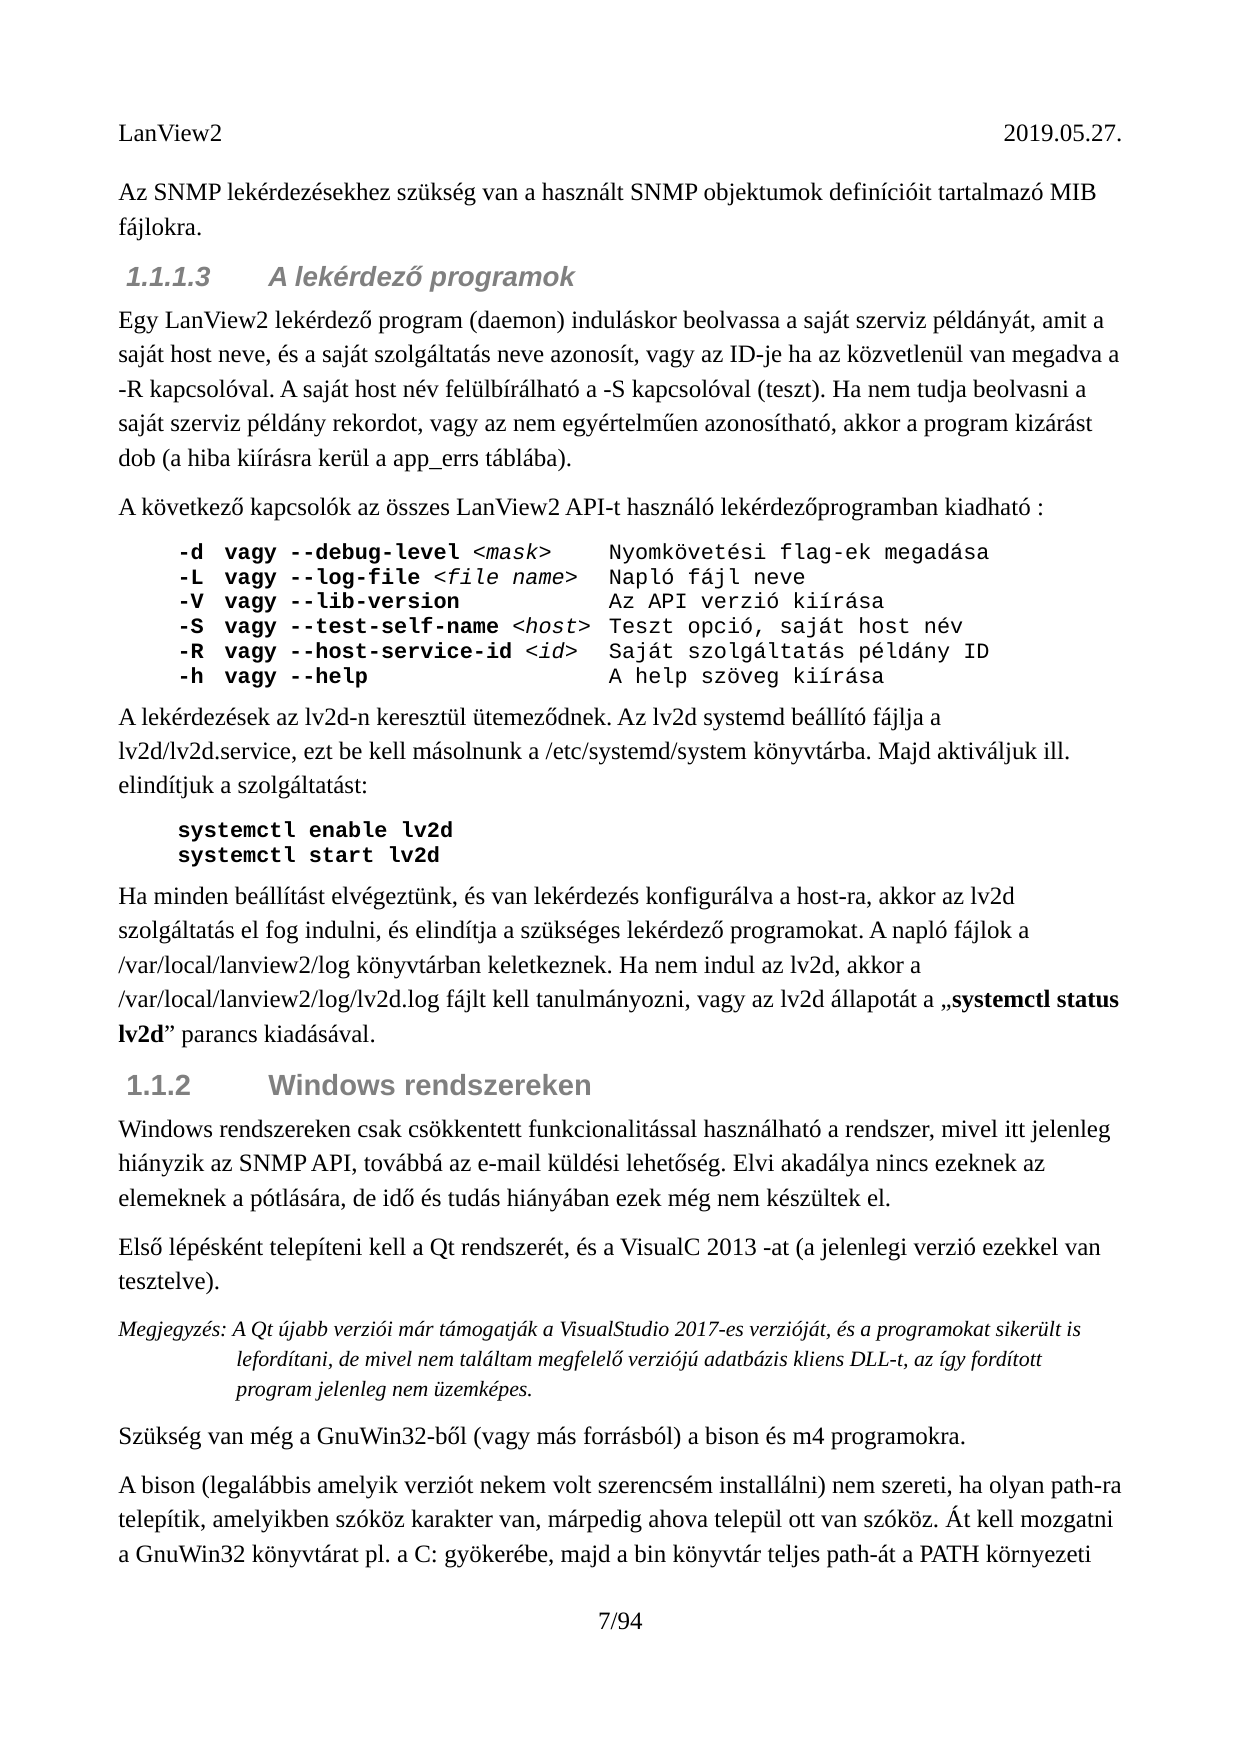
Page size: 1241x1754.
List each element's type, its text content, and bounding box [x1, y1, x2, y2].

subtitle Windows rendszereken [118, 1068, 1122, 1101]
text Windows rendszereken csak csökkentett funkcionalitással használható a rendszer, mivel itt jelenleg hiányzik az SNMP API, továbbá az e-mail küldési lehetőség. Elvi akadálya nincs ezeknek az elemeknek a pótlására, de idő és tudás hiányában ezek még nem készültek el. [118, 1114, 1122, 1212]
text A bison (legalábbis amelyik verziót nekem volt szerencsém installálni) nem szereti, ha olyan path-ra telepítik, amelyikben szóköz karakter van, márpedig ahova települ ott van szóköz. Át kell mozgatni a GnuWin32 könyvtárat pl. a C: gyökerébe, majd a bin könyvtár teljes path-át a PATH környezeti [118, 1470, 1122, 1567]
text systemctl enable lv2d systemctl start lv2d [177, 819, 1122, 869]
text A következő kapcsolók az összes LanView2 API-t használó lekérdezőprogramban kiadható : [118, 492, 1122, 521]
text Ha minden beállítást elvégeztünk, és van lekérdezés konfigurálva a host-ra, akkor az lv2d szolgáltatás el fog indulni, és elindítja a szükséges lekérdező programokat. A napló fájlok a /var/local/lanview2/log könyvtárban keletkeznek. Ha nem indul az lv2d, akkor a /var/local/lanview2/log/lv2d.log fájlt kell tanulmányozni, vagy az lv2d állapotát a „systemctl status lv2d” parancs kiadásával. [118, 881, 1122, 1048]
text Szükség van még a GnuWin32-ből (vagy más forrásból) a bison és m4 programokra. [118, 1421, 1122, 1449]
text A lekérdezések az lv2d-n keresztül ütemeződnek. Az lv2d systemd beállító fájlja a lv2d/lv2d.service, ezt be kell másolnunk a /etc/systemd/system könyvtárba. Majd aktiváljuk ill. elindítjuk a szolgáltatást: [118, 702, 1122, 799]
text Egy LanView2 lekérdező program (daemon) induláskor beolvassa a saját szerviz példányát, amit a saját host neve, és a saját szolgáltatás neve azonosít, vagy az ID-je ha az közvetlenül van megadva a -R kapcsolóval. A saját host név felülbírálható a -S kapcsolóval (teszt). Ha nem tudja beolvasni a saját szerviz példány rekordot, vagy az nem egyértelműen azonosítható, akkor a program kizárást dob (a hiba kiírásra kerül a app_errs táblába). [118, 305, 1122, 472]
subtitle A lekérdező programok [118, 261, 1122, 292]
text Megjegyzés: A Qt újabb verziói már támogatják a VisualStudio 2017-es verzióját, és a programokat sikerült is lefordítani, de mivel nem találtam megfelelő verziójú adatbázis kliens DLL-t, az így fordított program jelenleg nem üzemképes. [118, 1316, 1122, 1401]
text Az SNMP lekérdezésekhez szükség van a használt SNMP objektumok definícióit tartalmazó MIB fájlokra. [118, 177, 1122, 240]
text -d vagy --debug-level <mask> Nyomkövetési flag-ek megadása -L vagy --log-file <file name> Napló fájl neve -V vagy --lib-version Az API verzió kiírása -S vagy --test-self-name <host> Teszt opció, saját host név -R vagy --host-service-id <id> Saját szolgáltatás példány ID -h vagy --help A help szöveg kiírása [177, 541, 1122, 690]
text Első lépésként telepíteni kell a Qt rendszerét, és a VisualC 2013 -at (a jelenlegi verzió ezekkel van tesztelve). [118, 1232, 1122, 1295]
